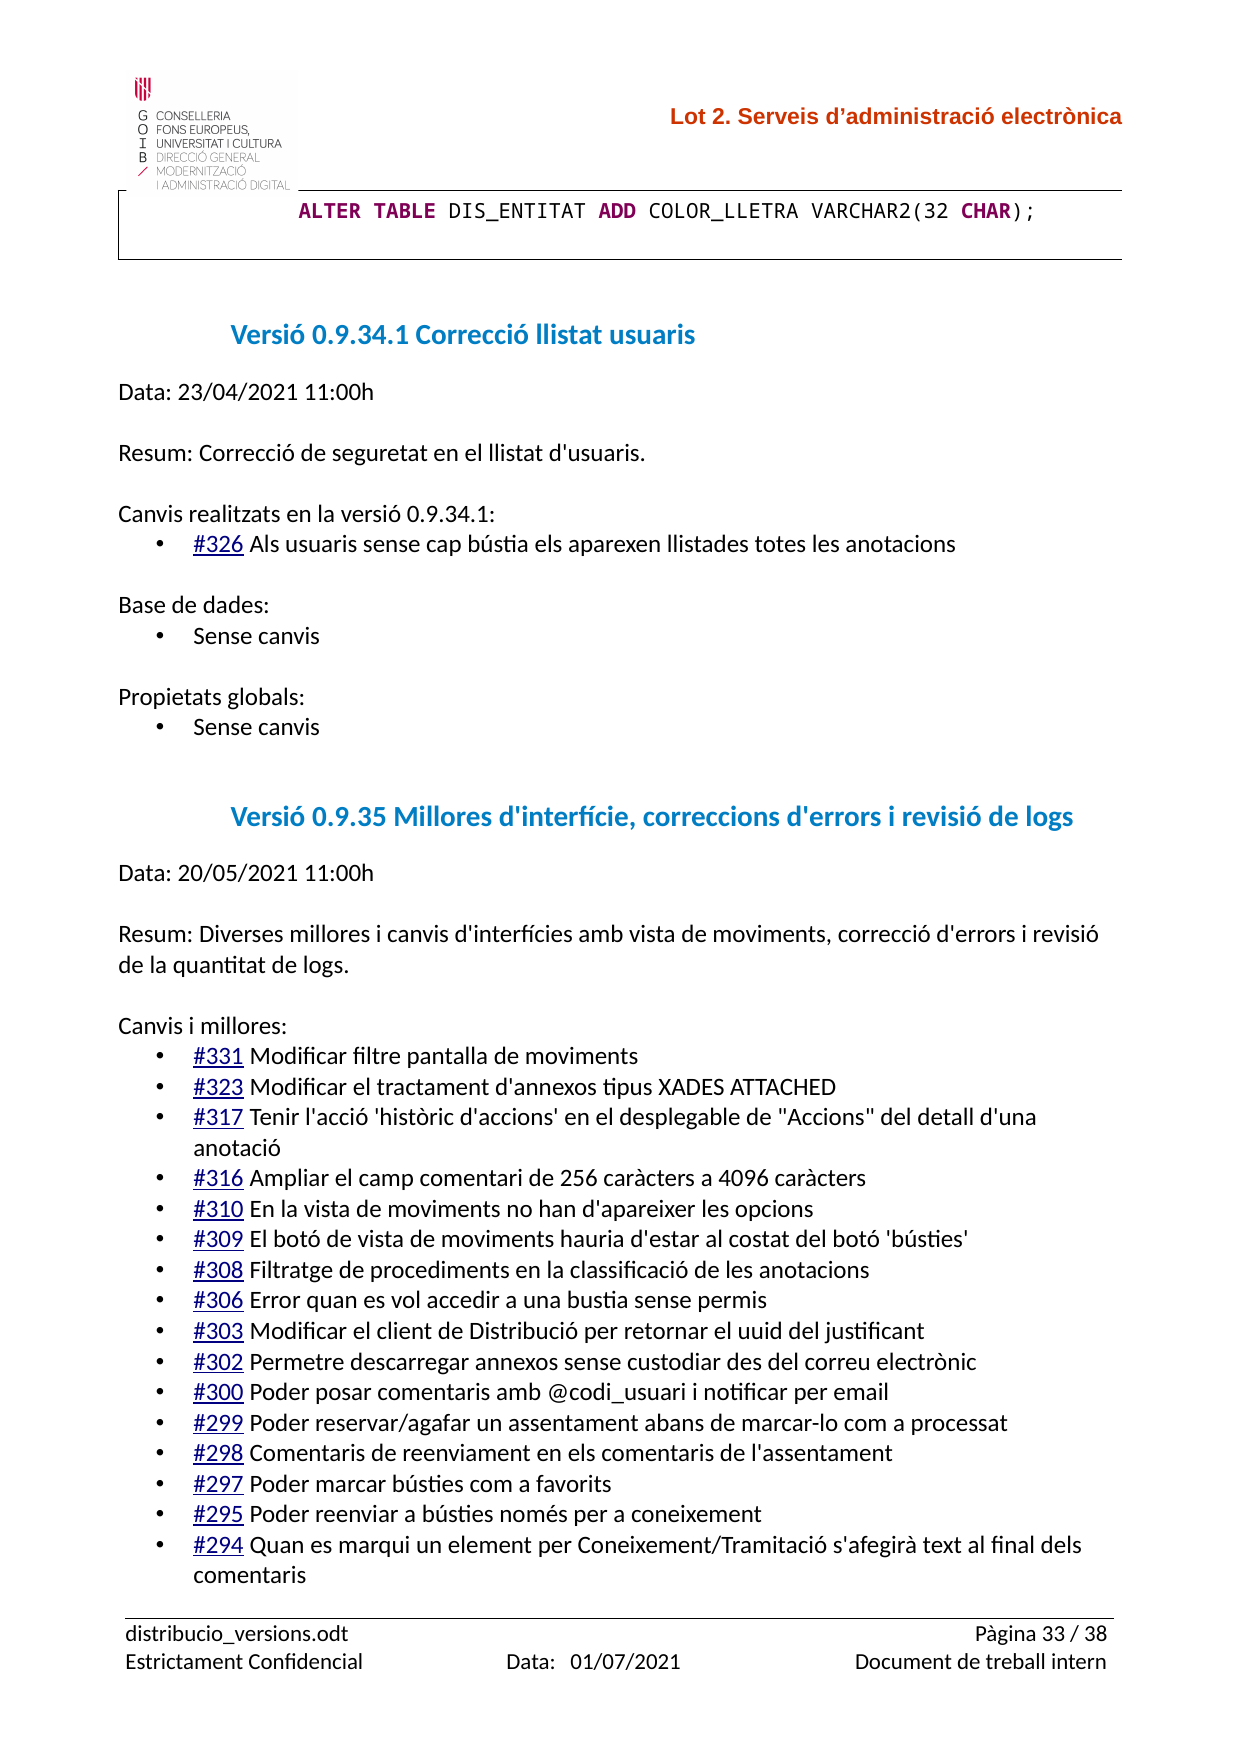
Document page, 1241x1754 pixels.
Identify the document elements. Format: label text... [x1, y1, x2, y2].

text Resum: Diverses millores i canvis d'interfícies amb vista de moviments, correcció d'errors i revisió de la quantitat de logs. [118, 918, 1122, 979]
list #323 Modificar el tractament d'annexos tipus XADES ATTACHED [156, 1071, 1122, 1102]
list #310 En la vista de moviments no han d'apareixer les opcions [156, 1193, 1122, 1224]
subtitle Versió 0.9.34.1 Correcció llistat usuaris [153, 316, 1122, 352]
list #302 Permetre descarregar annexos sense custodiar des del correu electrònic [156, 1346, 1122, 1376]
list #308 Filtratge de procediments en la classificació de les anotacions [156, 1254, 1122, 1285]
list #297 Poder marcar bústies com a favorits [156, 1468, 1122, 1498]
list #309 El botó de vista de moviments hauria d'estar al costat del botó 'bústies' [156, 1224, 1122, 1254]
list #326 Als usuaris sense cap bústia els aparexen llistades totes les anotacions [156, 528, 1122, 559]
text Base de dades: [118, 589, 1122, 620]
list #295 Poder reenviar a bústies només per a coneixement [156, 1498, 1122, 1529]
list #306 Error quan es vol accedir a una bustia sense permis [156, 1285, 1122, 1315]
text Resum: Correcció de seguretat en el llistat d'usuaris. [118, 437, 1122, 467]
subtitle Versió 0.9.35 Millores d'interfície, correccions d'errors i revisió de logs [153, 798, 1122, 834]
list #298 Comentaris de reenviament en els comentaris de l'assentament [156, 1437, 1122, 1468]
table_header ALTER TABLE DIS_ENTITAT ADD COLOR_LLETRA VARCHAR2(32 CHAR); [119, 191, 1122, 259]
text Data: 20/05/2021 11:00h [118, 857, 1122, 888]
list #331 Modificar filtre pantalla de moviments [156, 1041, 1122, 1071]
text Canvis realitzats en la versió 0.9.34.1: [118, 498, 1122, 528]
list #316 Ampliar el camp comentari de 256 caràcters a 4096 caràcters [156, 1163, 1122, 1193]
picture [126, 70, 299, 197]
list Sense canvis [156, 620, 1122, 650]
list #294 Quan es marqui un element per Coneixement/Tramitació s'afegirà text al final dels comentaris [156, 1529, 1122, 1590]
text Propietats globals: [118, 681, 1122, 711]
list Sense canvis [156, 711, 1122, 742]
text Data: 23/04/2021 11:00h [118, 376, 1122, 406]
list #300 Poder posar comentaris amb @codi_usuari i notificar per email [156, 1376, 1122, 1407]
list #317 Tenir l'acció 'històric d'accions' en el desplegable de "Accions" del detall d'una anotació [156, 1102, 1122, 1163]
text Canvis i millores: [118, 1010, 1122, 1041]
list #299 Poder reservar/agafar un assentament abans de marcar-lo com a processat [156, 1407, 1122, 1437]
list #303 Modificar el client de Distribució per retornar el uuid del justificant [156, 1315, 1122, 1346]
